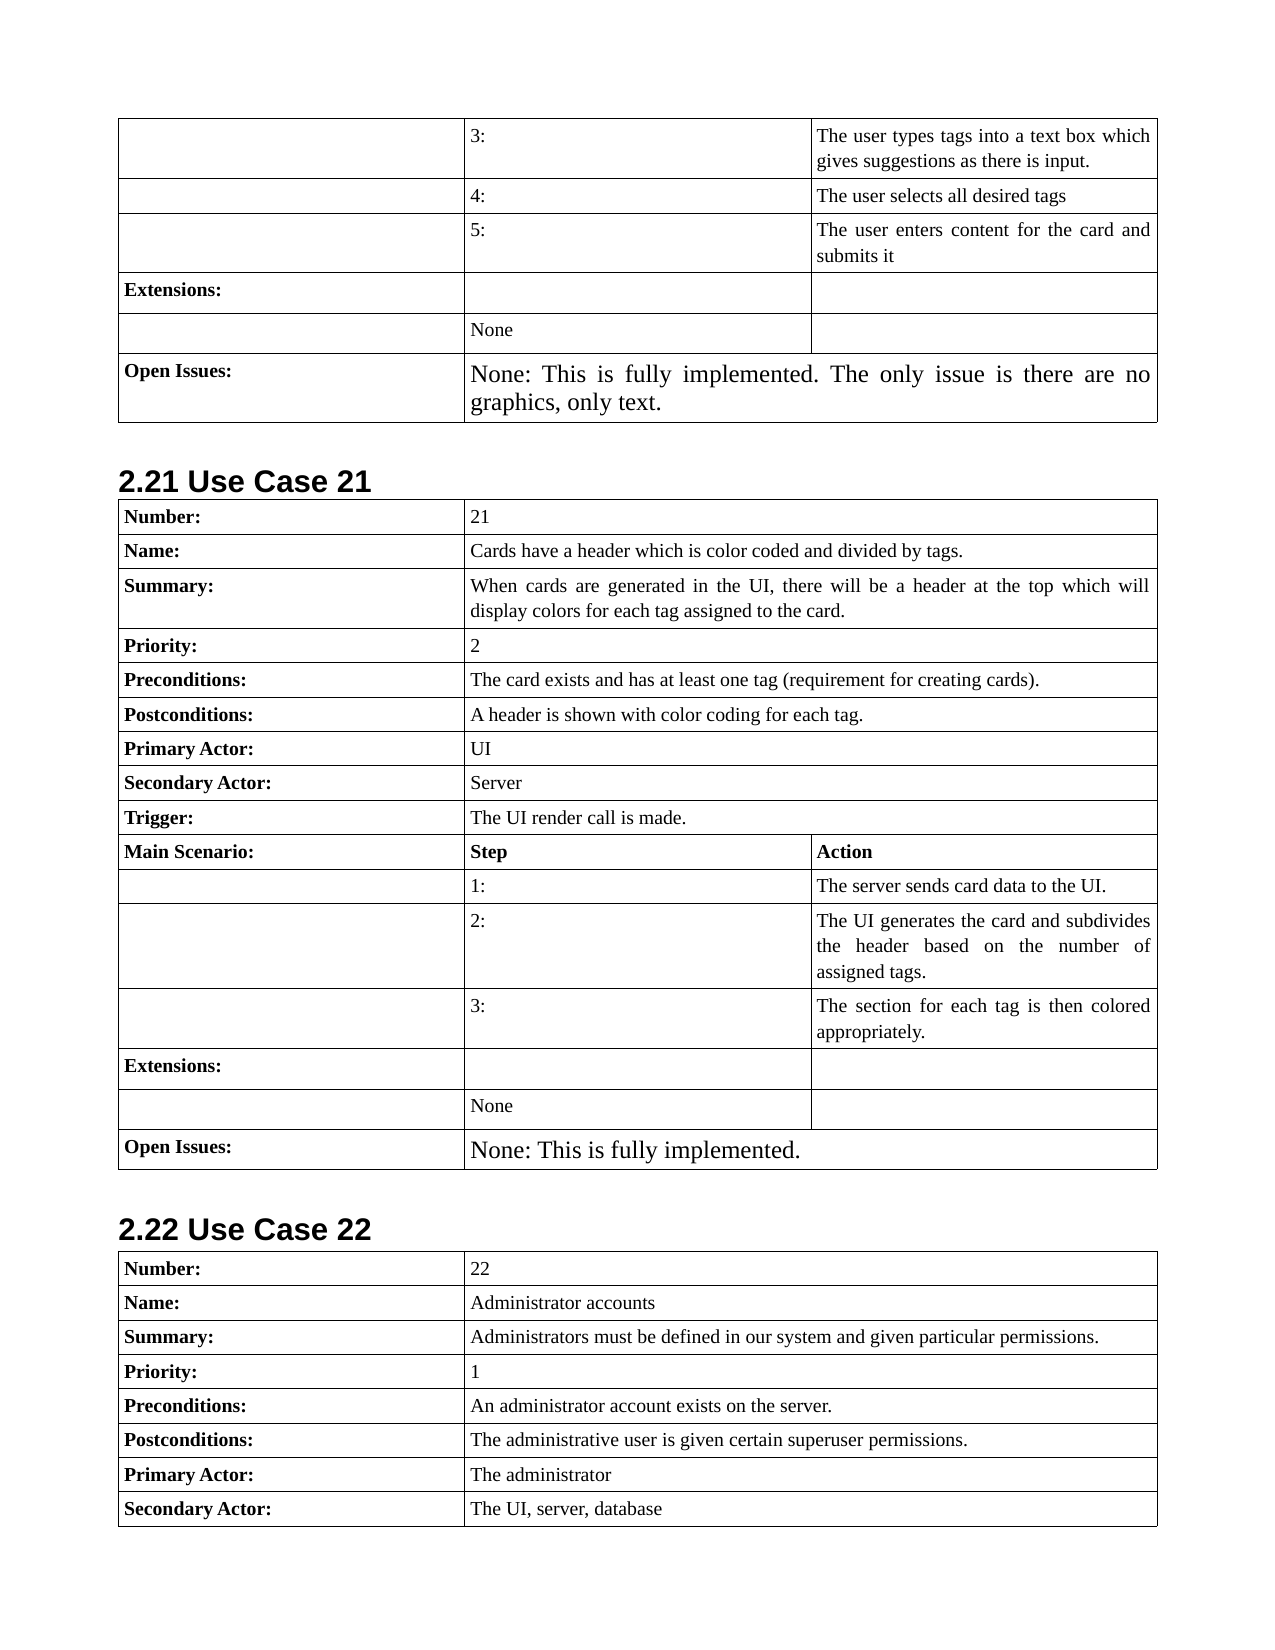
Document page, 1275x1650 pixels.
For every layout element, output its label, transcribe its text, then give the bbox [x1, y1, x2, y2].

table_cell Postconditions: [119, 698, 464, 731]
table_cell [119, 314, 464, 353]
table_cell [812, 1090, 1157, 1129]
table_header 21 [465, 500, 1157, 534]
table_cell Open Issues: [119, 354, 464, 422]
table_header Number: [119, 500, 464, 534]
table_cell Secondary Actor: [119, 766, 464, 800]
table_cell [119, 119, 464, 178]
table_cell Action [812, 835, 1157, 868]
table_cell [119, 214, 464, 272]
table_cell [119, 989, 464, 1048]
table_cell Name: [119, 535, 464, 568]
table_cell Name: [119, 1286, 464, 1319]
table_cell [119, 179, 464, 212]
table_cell [465, 273, 811, 313]
table_header Number: [119, 1252, 464, 1285]
table_cell Secondary Actor: [119, 1492, 464, 1526]
table_cell Preconditions: [119, 663, 464, 697]
table_cell Preconditions: [119, 1389, 464, 1423]
table_cell When cards are generated in the UI, there will be a header at the top which will display colors for each tag assigned to the card. [465, 569, 1157, 628]
table_cell The section for each tag is then colored appropriately. [812, 989, 1157, 1048]
table_cell None: This is fully implemented. The only issue is there are no graphics, only text. [465, 354, 1157, 422]
table_cell The user enters content for the card and submits it [812, 214, 1157, 272]
table_header 22 [465, 1252, 1157, 1285]
table_cell [812, 314, 1157, 353]
table_cell Priority: [119, 1355, 464, 1388]
table_cell 1: [465, 870, 811, 903]
table_cell 3: [465, 989, 811, 1048]
table_cell Administrators must be defined in our system and given particular permissions. [465, 1321, 1157, 1354]
table_cell [465, 1049, 811, 1088]
table_cell Summary: [119, 1321, 464, 1354]
table_cell Step [465, 835, 811, 868]
table_cell Main Scenario: [119, 835, 464, 868]
table_cell The administrator [465, 1458, 1157, 1491]
table_cell Server [465, 766, 1157, 800]
table_cell The server sends card data to the UI. [812, 870, 1157, 903]
table_cell Cards have a header which is color coded and divided by tags. [465, 535, 1157, 568]
table_cell A header is shown with color coding for each tag. [465, 698, 1157, 731]
table_cell None [465, 1090, 811, 1129]
table_cell [812, 1049, 1157, 1088]
table_cell 4: [465, 179, 811, 212]
table_cell Primary Actor: [119, 1458, 464, 1491]
table_cell The administrative user is given certain superuser permissions. [465, 1424, 1157, 1457]
table_cell Administrator accounts [465, 1286, 1157, 1319]
table_cell The card exists and has at least one tag (requirement for creating cards). [465, 663, 1157, 697]
table_cell The UI render call is made. [465, 801, 1157, 834]
table_cell UI [465, 732, 1157, 765]
table_cell An administrator account exists on the server. [465, 1389, 1157, 1423]
table_cell [812, 273, 1157, 313]
table_cell Postconditions: [119, 1424, 464, 1457]
table_cell 5: [465, 214, 811, 272]
table_cell [119, 1090, 464, 1129]
table_cell Priority: [119, 629, 464, 662]
text 2.22 Use Case 22 [118, 1211, 1157, 1246]
text 2.21 Use Case 21 [118, 463, 1157, 499]
table_cell Extensions: [119, 273, 464, 313]
table_cell The user selects all desired tags [812, 179, 1157, 212]
table_cell [119, 904, 464, 988]
table_cell 1 [465, 1355, 1157, 1388]
table_cell The UI, server, database [465, 1492, 1157, 1526]
table_cell Extensions: [119, 1049, 464, 1088]
table_cell The UI generates the card and subdivides the header based on the number of assigned tags. [812, 904, 1157, 988]
table_cell Trigger: [119, 801, 464, 834]
table_cell 2: [465, 904, 811, 988]
table_cell None [465, 314, 811, 353]
table_cell [119, 870, 464, 903]
table_cell 3: [465, 119, 811, 178]
table_cell Primary Actor: [119, 732, 464, 765]
table_cell Summary: [119, 569, 464, 628]
table_cell 2 [465, 629, 1157, 662]
table_cell None: This is fully implemented. [465, 1130, 1157, 1169]
table_cell Open Issues: [119, 1130, 464, 1169]
table_cell The user types tags into a text box which gives suggestions as there is input. [812, 119, 1157, 178]
